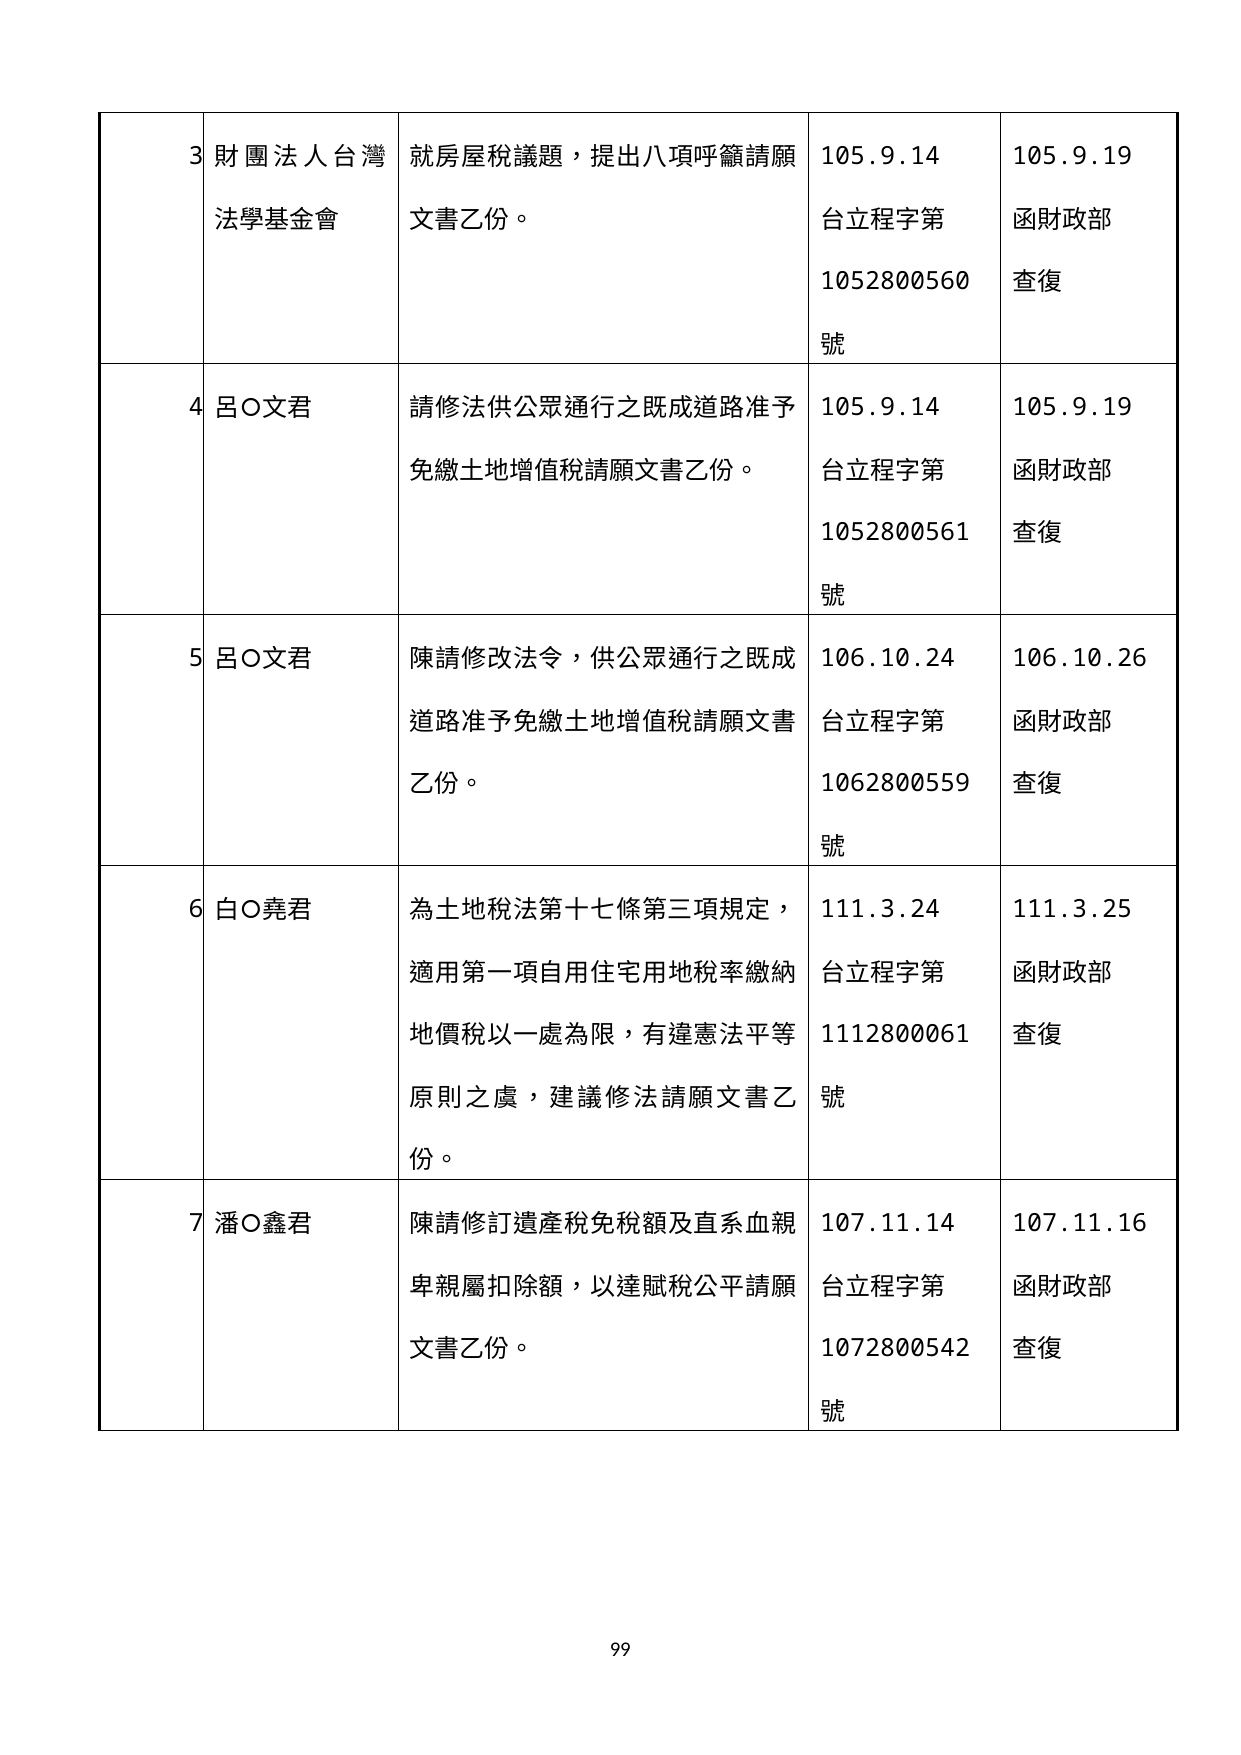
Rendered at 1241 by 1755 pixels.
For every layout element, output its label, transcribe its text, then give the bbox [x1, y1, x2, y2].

table_cell [101, 1180, 203, 1430]
table_cell 105.9.19 函財政部 查復 [1001, 364, 1176, 614]
table_cell 107.11.16 函財政部 查復 [1001, 1180, 1176, 1430]
table_cell [101, 364, 203, 614]
table_cell 105.9.14 台立程字第 1052800561號 [809, 364, 1000, 614]
table_cell [101, 113, 203, 363]
table_cell 107.11.14 台立程字第 1072800542號 [809, 1180, 1000, 1430]
table_cell 105.9.14 台立程字第 1052800560號 [809, 113, 1000, 363]
table_cell 陳請修改法令，供公眾通行之既成道路准予免繳土地增值稅請願文書乙份。 [399, 615, 808, 865]
table_cell [101, 866, 203, 1179]
table_cell 106.10.26 函財政部 查復 [1001, 615, 1176, 865]
table_cell 財團法人台灣法學基金會 [204, 113, 398, 363]
table_cell 111.3.24 台立程字第 1112800061號 [809, 866, 1000, 1179]
table_cell 為土地稅法第十七條第三項規定，適用第一項自用住宅用地稅率繳納地價稅以一處為限，有違憲法平等原則之虞，建議修法請願文書乙份。 [399, 866, 808, 1179]
table_cell 106.10.24 台立程字第 1062800559號 [809, 615, 1000, 865]
table_cell 呂文君 [204, 364, 398, 614]
table_cell [101, 615, 203, 865]
table_cell 潘鑫君 [204, 1180, 398, 1430]
table_cell 105.9.19 函財政部 查復 [1001, 113, 1176, 363]
table_cell 111.3.25 函財政部 查復 [1001, 866, 1176, 1179]
table_cell 請修法供公眾通行之既成道路准予免繳土地增值稅請願文書乙份。 [399, 364, 808, 614]
table_cell 白堯君 [204, 866, 398, 1179]
table_cell 呂文君 [204, 615, 398, 865]
table_cell 陳請修訂遺產稅免稅額及直系血親卑親屬扣除額，以達賦稅公平請願文書乙份。 [399, 1180, 808, 1430]
table_cell 就房屋稅議題，提出八項呼籲請願文書乙份。 [399, 113, 808, 363]
